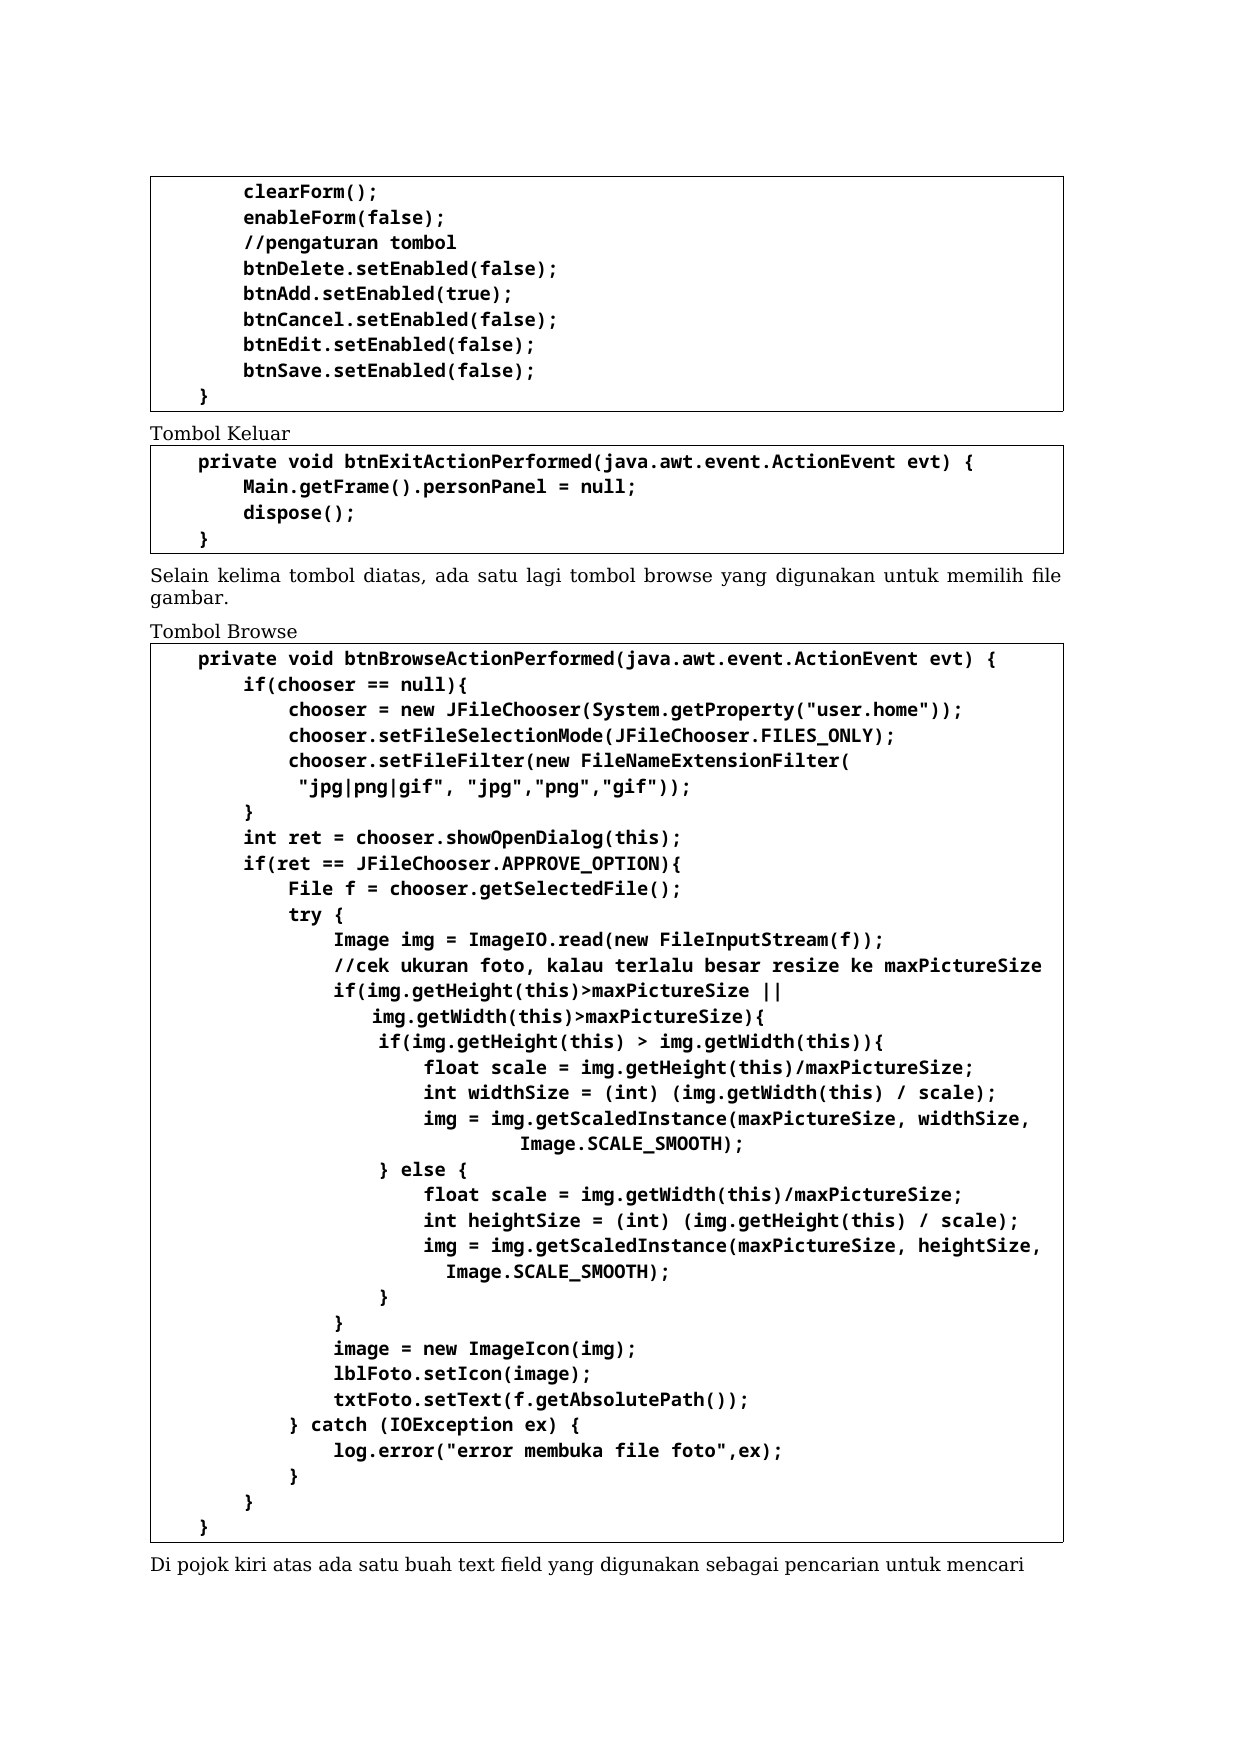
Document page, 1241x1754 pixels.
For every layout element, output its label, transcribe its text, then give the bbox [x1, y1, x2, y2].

text } [151, 1485, 1063, 1510]
text private void btnExitActionPerformed(java.awt.event.ActionEvent evt) { [151, 446, 1063, 471]
text private void btnBrowseActionPerformed(java.awt.event.ActionEvent evt) { [151, 644, 1063, 668]
text clearForm(); [151, 177, 1063, 201]
text Selain kelima tombol diatas, ada satu lagi tombol browse yang digunakan untuk memilih file gambar. [150, 565, 1063, 609]
text chooser.setFileSelectionMode(JFileChooser.FILES_ONLY); [151, 719, 1063, 745]
text } else { [151, 1153, 1063, 1178]
text "jpg|png|gif", "jpg","png","gif")); [151, 770, 1063, 796]
text txtFoto.setText(f.getAbsolutePath()); [151, 1383, 1063, 1408]
text enableForm(false); [151, 201, 1063, 227]
text float scale = img.getHeight(this)/maxPictureSize; [151, 1051, 1063, 1076]
text } catch (IOException ex) { [151, 1408, 1063, 1434]
text //cek ukuran foto, kalau terlalu besar resize ke maxPictureSize [151, 949, 1063, 974]
text int widthSize = (int) (img.getWidth(this) / scale); [151, 1076, 1063, 1102]
text dispose(); [151, 496, 1063, 522]
text Image.SCALE_SMOOTH); [151, 1127, 1063, 1153]
text Di pojok kiri atas ada satu buah text field yang digunakan sebagai pencarian untuk mencari [150, 1554, 1063, 1576]
text btnCancel.setEnabled(false); [151, 303, 1063, 329]
text } [151, 1306, 1063, 1332]
text btnAdd.setEnabled(true); [151, 278, 1063, 303]
text img = img.getScaledInstance(maxPictureSize, heightSize, [151, 1229, 1063, 1255]
text //pengaturan tombol [151, 227, 1063, 252]
text img = img.getScaledInstance(maxPictureSize, widthSize, [151, 1102, 1063, 1127]
text if(chooser == null){ [151, 668, 1063, 694]
text } [151, 1281, 1063, 1306]
text chooser = new JFileChooser(System.getProperty("user.home")); [151, 694, 1063, 719]
text } [151, 796, 1063, 821]
text Image.SCALE_SMOOTH); [151, 1255, 1063, 1281]
text } [151, 1510, 1063, 1542]
text btnDelete.setEnabled(false); [151, 252, 1063, 278]
text if(img.getHeight(this) > img.getWidth(this)){ [151, 1025, 1063, 1051]
text Tombol Keluar [150, 423, 1063, 445]
text Tombol Browse [150, 621, 1063, 643]
text int heightSize = (int) (img.getHeight(this) / scale); [151, 1204, 1063, 1229]
text btnSave.setEnabled(false); [151, 354, 1063, 380]
text chooser.setFileFilter(new FileNameExtensionFilter( [151, 745, 1063, 770]
text btnEdit.setEnabled(false); [151, 329, 1063, 354]
text if(ret == JFileChooser.APPROVE_OPTION){ [151, 847, 1063, 872]
text File f = chooser.getSelectedFile(); [151, 872, 1063, 898]
text Image img = ImageIO.read(new FileInputStream(f)); [151, 923, 1063, 949]
text } [151, 1459, 1063, 1485]
text int ret = chooser.showOpenDialog(this); [151, 821, 1063, 847]
text if(img.getHeight(this)>maxPictureSize || [151, 974, 1063, 1000]
text image = new ImageIcon(img); [151, 1332, 1063, 1357]
text img.getWidth(this)>maxPictureSize){ [151, 1000, 1063, 1025]
text lblFoto.setIcon(image); [151, 1357, 1063, 1383]
text Main.getFrame().personPanel = null; [151, 471, 1063, 496]
text float scale = img.getWidth(this)/maxPictureSize; [151, 1178, 1063, 1204]
text log.error("error membuka file foto",ex); [151, 1434, 1063, 1459]
text } [151, 522, 1063, 553]
text } [151, 380, 1063, 411]
text try { [151, 898, 1063, 923]
